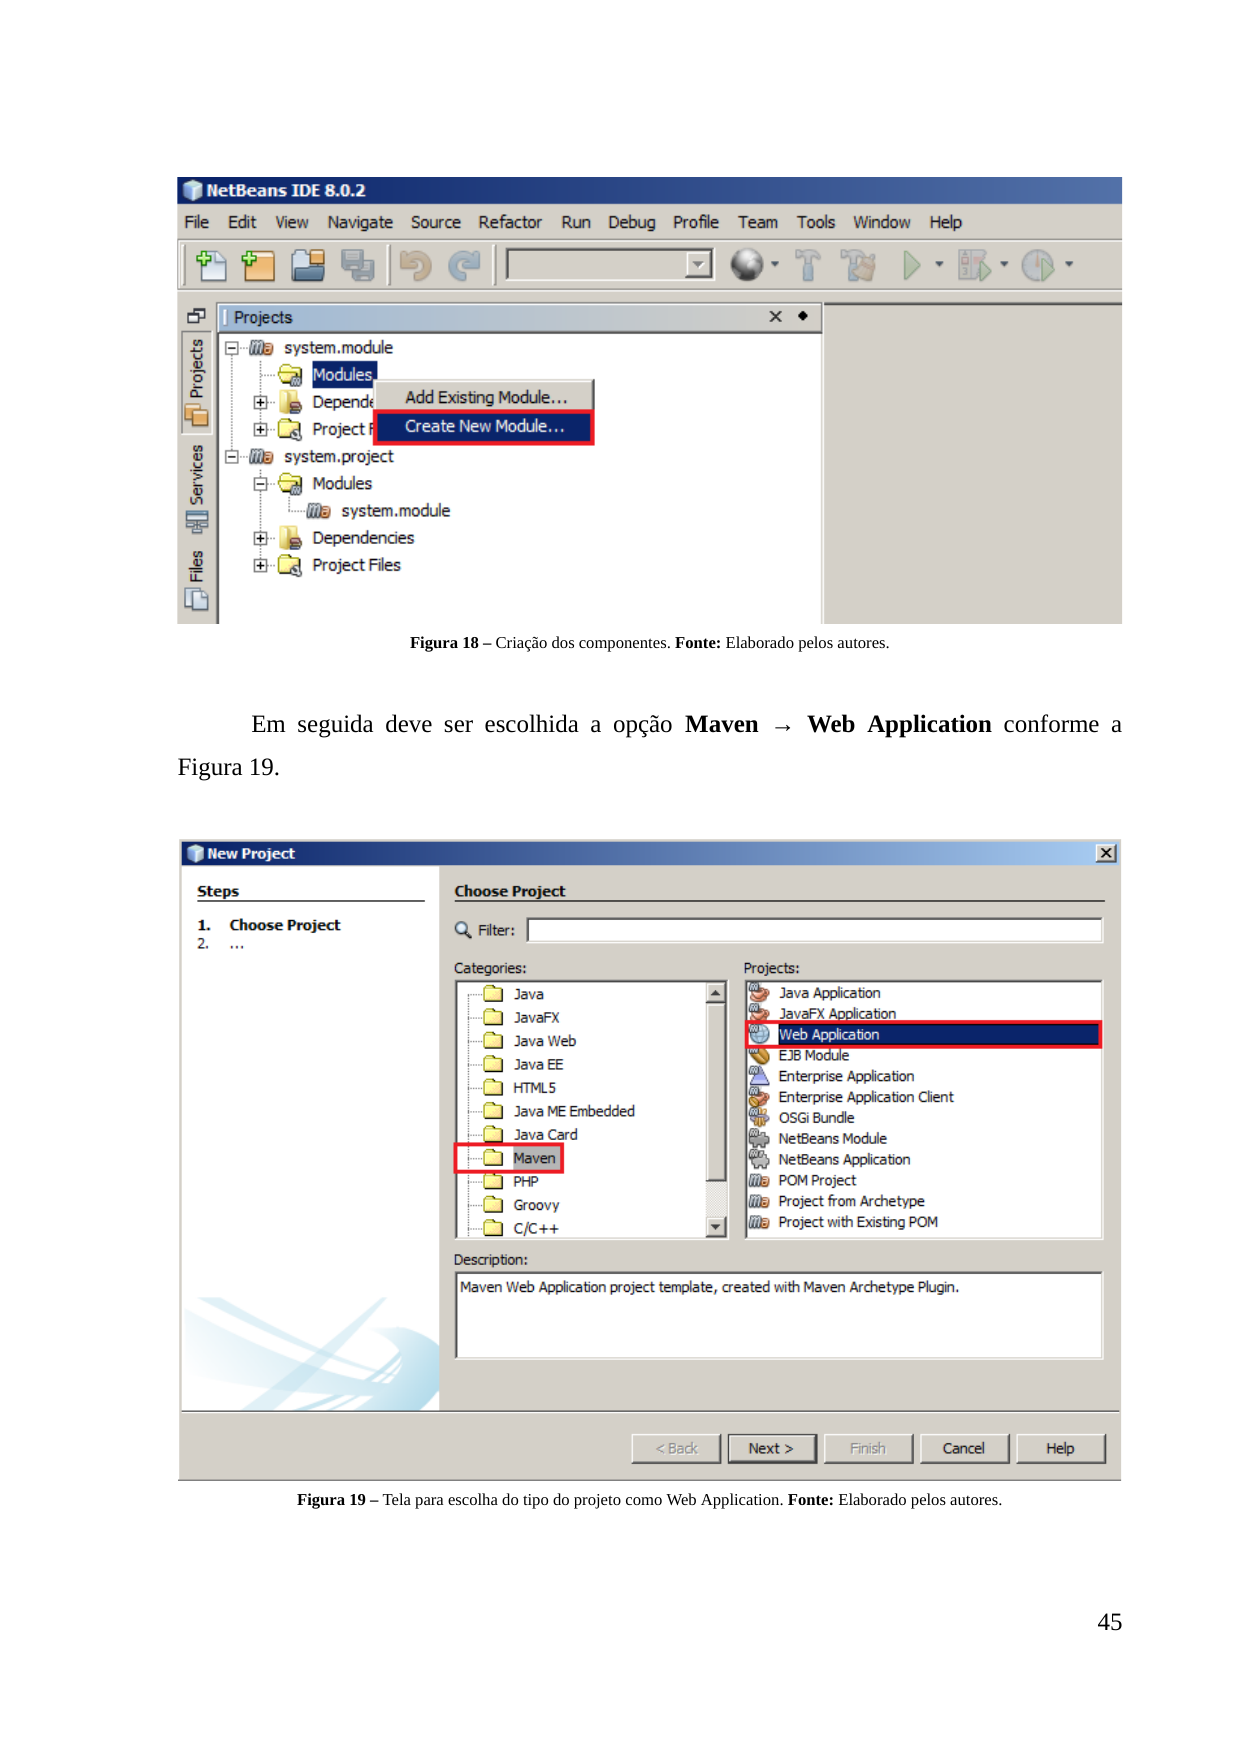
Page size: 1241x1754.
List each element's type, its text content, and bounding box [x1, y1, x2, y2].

picture [177, 177, 1123, 624]
text Em seguida deve ser escolhida a opção Maven → Web Application conforme a Figura 19. [177, 709, 1122, 781]
text Figura 18 – Criação dos componentes. Fonte: Elaborado pelos autores. [177, 633, 1122, 652]
picture [178, 838, 1122, 1481]
text Figura 19 – Tela para escolha do tipo do projeto como Web Application. Fonte: Elaborado pelos autores. [177, 1490, 1122, 1509]
